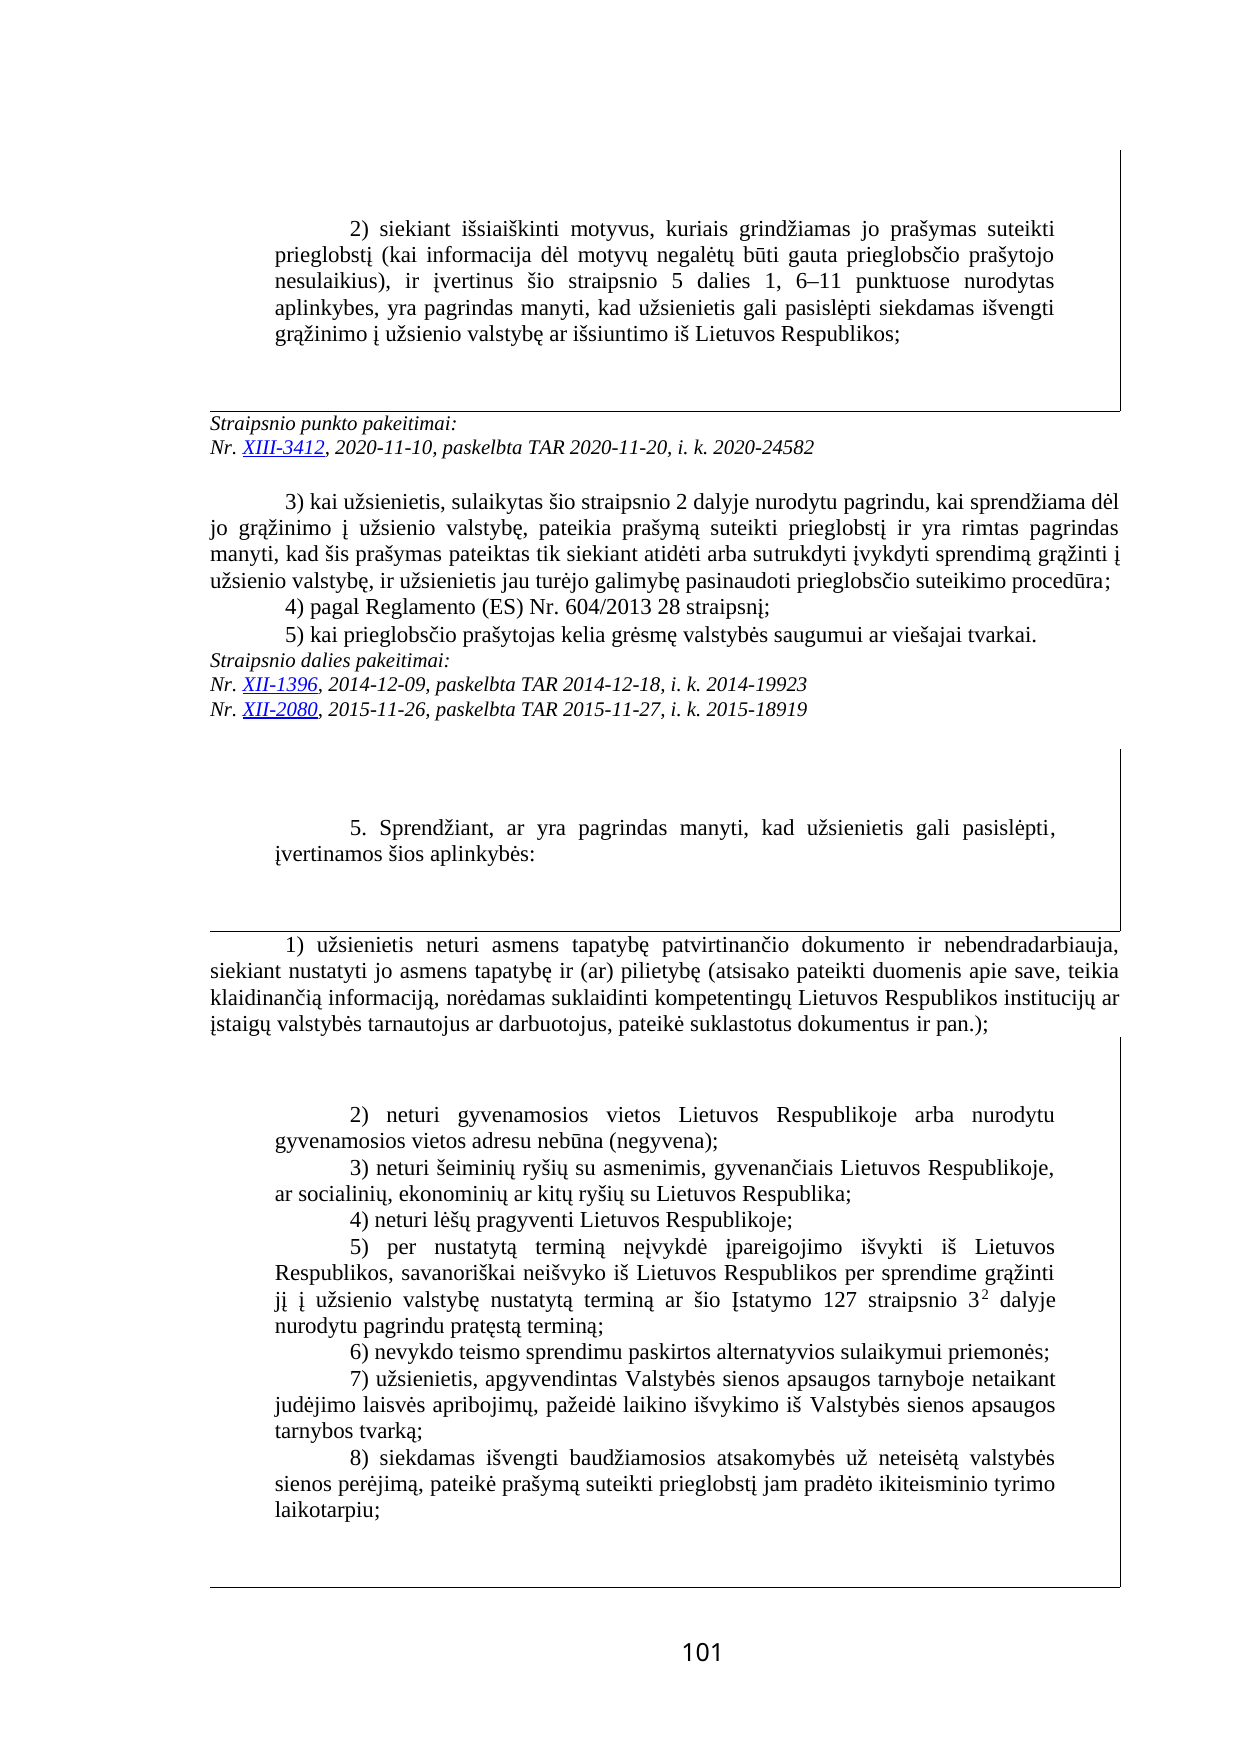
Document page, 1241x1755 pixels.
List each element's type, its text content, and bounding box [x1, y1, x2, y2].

text Nr. XIII-3412, 2020-11-10, paskelbta TAR 2020-11-20, i. k. 2020-24582 [210, 435, 1120, 459]
text 3) neturi šeiminių ryšių su asmenimis, gyvenančiais Lietuvos Respublikoje, ar socialinių, ekonominių ar kitų ryšių su Lietuvos Respublika; [210, 1154, 1120, 1207]
text Straipsnio dalies pakeitimai: [210, 648, 1120, 672]
text 4) neturi lėšų pragyventi Lietuvos Respublikoje; [210, 1207, 1120, 1233]
text 2) neturi gyvenamosios vietos Lietuvos Respublikoje arba nurodytu gyvenamosios vietos adresu nebūna (negyvena); [210, 1037, 1120, 1154]
text 5. Sprendžiant, ar yra pagrindas manyti, kad užsienietis gali pasislėpti, įvertinamos šios aplinkybės: [210, 749, 1120, 931]
text 4) pagal Reglamento (ES) Nr. 604/2013 28 straipsnį; [210, 593, 1120, 619]
text Nr. XII-1396, 2014-12-09, paskelbta TAR 2014-12-18, i. k. 2014-19923 [210, 672, 1120, 696]
text 1) užsienietis neturi asmens tapatybę patvirtinančio dokumento ir nebendradarbiauja, siekiant nustatyti jo asmens tapatybę ir (ar) pilietybę (atsisako pateikti duomenis apie save, teikia klaidinančią informaciją, norėdamas suklaidinti kompetentingų Lietuvos Respublikos institucijų ar įstaigų valstybės tarnautojus ar darbuotojus, pateikė suklastotus dokumentus ir pan.); [210, 931, 1120, 1037]
text 3) kai užsienietis, sulaikytas šio straipsnio 2 dalyje nurodytu pagrindu, kai sprendžiama dėl jo grąžinimo į užsienio valstybę, pateikia prašymą suteikti prieglobstį ir yra rimtas pagrindas manyti, kad šis prašymas pateiktas tik siekiant atidėti arba sutrukdyti įvykdyti sprendimą grąžinti į užsienio valstybę, ir užsienietis jau turėjo galimybę pasinaudoti prieglobsčio suteikimo procedūra; [210, 488, 1120, 593]
text 6) nevykdo teismo sprendimu paskirtos alternatyvios sulaikymui priemonės; [210, 1338, 1120, 1365]
text 5) per nustatytą terminą neįvykdė įpareigojimo išvykti iš Lietuvos Respublikos, savanoriškai neišvyko iš Lietuvos Respublikos per sprendime grąžinti jį į užsienio valstybę nustatytą terminą ar šio Įstatymo 127 straipsnio 32 dalyje nurodytu pagrindu pratęstą terminą; [210, 1233, 1120, 1338]
text Nr. XII-2080, 2015-11-26, paskelbta TAR 2015-11-27, i. k. 2015-18919 [210, 696, 1120, 721]
text 7) užsienietis, apgyvendintas Valstybės sienos apsaugos tarnyboje netaikant judėjimo laisvės apribojimų, pažeidė laikino išvykimo iš Valstybės sienos apsaugos tarnybos tvarką; [210, 1365, 1120, 1444]
text Straipsnio punkto pakeitimai: [210, 411, 1120, 435]
text 2) siekiant išsiaiškinti motyvus, kuriais grindžiamas jo prašymas suteikti prieglobstį (kai informacija dėl motyvų negalėtų būti gauta prieglobsčio prašytojo nesulaikius), ir įvertinus šio straipsnio 5 dalies 1, 6–11 punktuose nurodytas aplinkybes, yra pagrindas manyti, kad užsienietis gali pasislėpti siekdamas išvengti grąžinimo į užsienio valstybę ar išsiuntimo iš Lietuvos Respublikos; [210, 150, 1120, 411]
text 5) kai prieglobsčio prašytojas kelia grėsmę valstybės saugumui ar viešajai tvarkai. [210, 619, 1120, 648]
text 8) siekdamas išvengti baudžiamosios atsakomybės už neteisėtą valstybės sienos perėjimą, pateikė prašymą suteikti prieglobstį jam pradėto ikiteisminio tyrimo laikotarpiu; [210, 1444, 1120, 1587]
